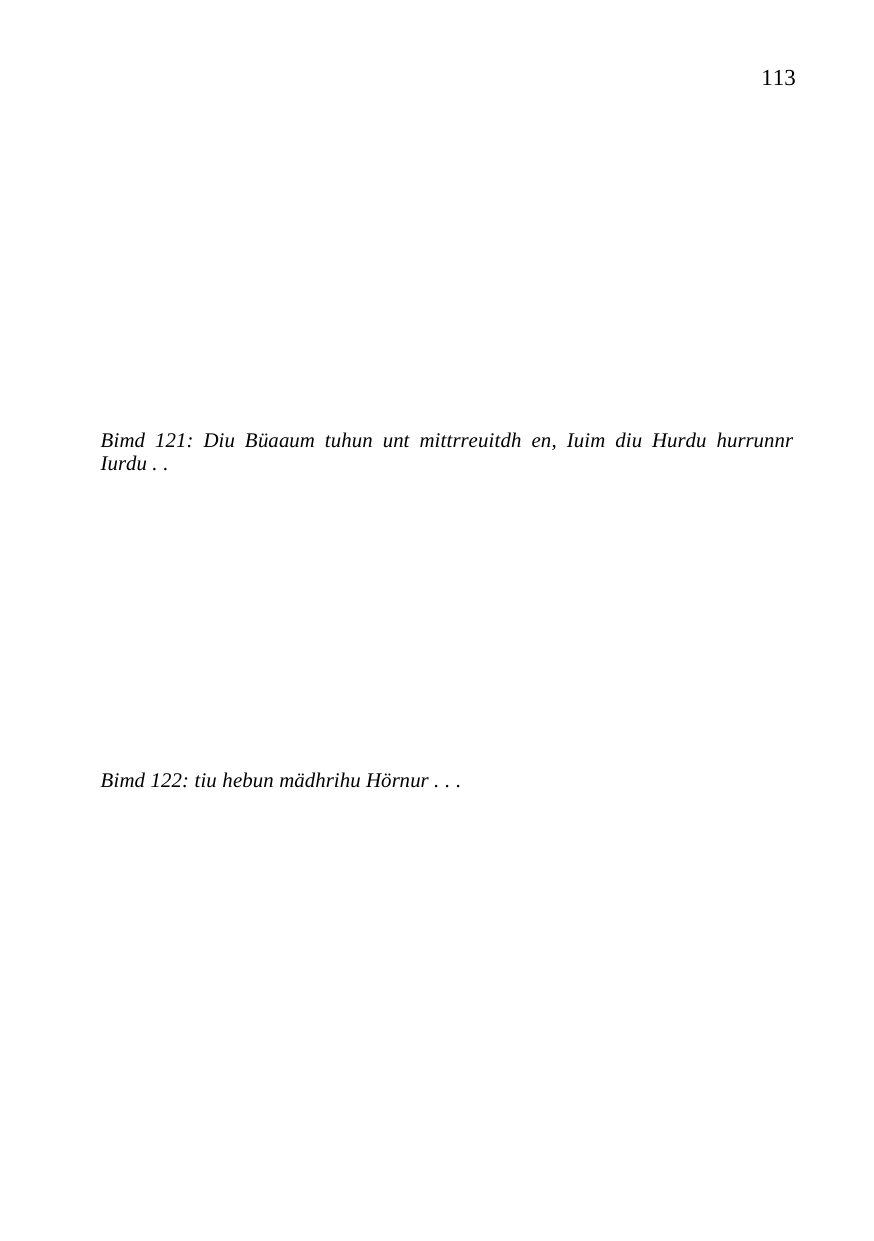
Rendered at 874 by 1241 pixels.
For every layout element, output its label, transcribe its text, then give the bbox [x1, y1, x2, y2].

text Bimd 121: Diu Büaaum tuhun unt mittrreuitdh en, Iuim diu Hurdu hurrunnr Iurdu . . [100, 429, 796, 475]
text Bimd 122: tiu hebun mädhrihu Hörnur . . . [100, 769, 796, 792]
